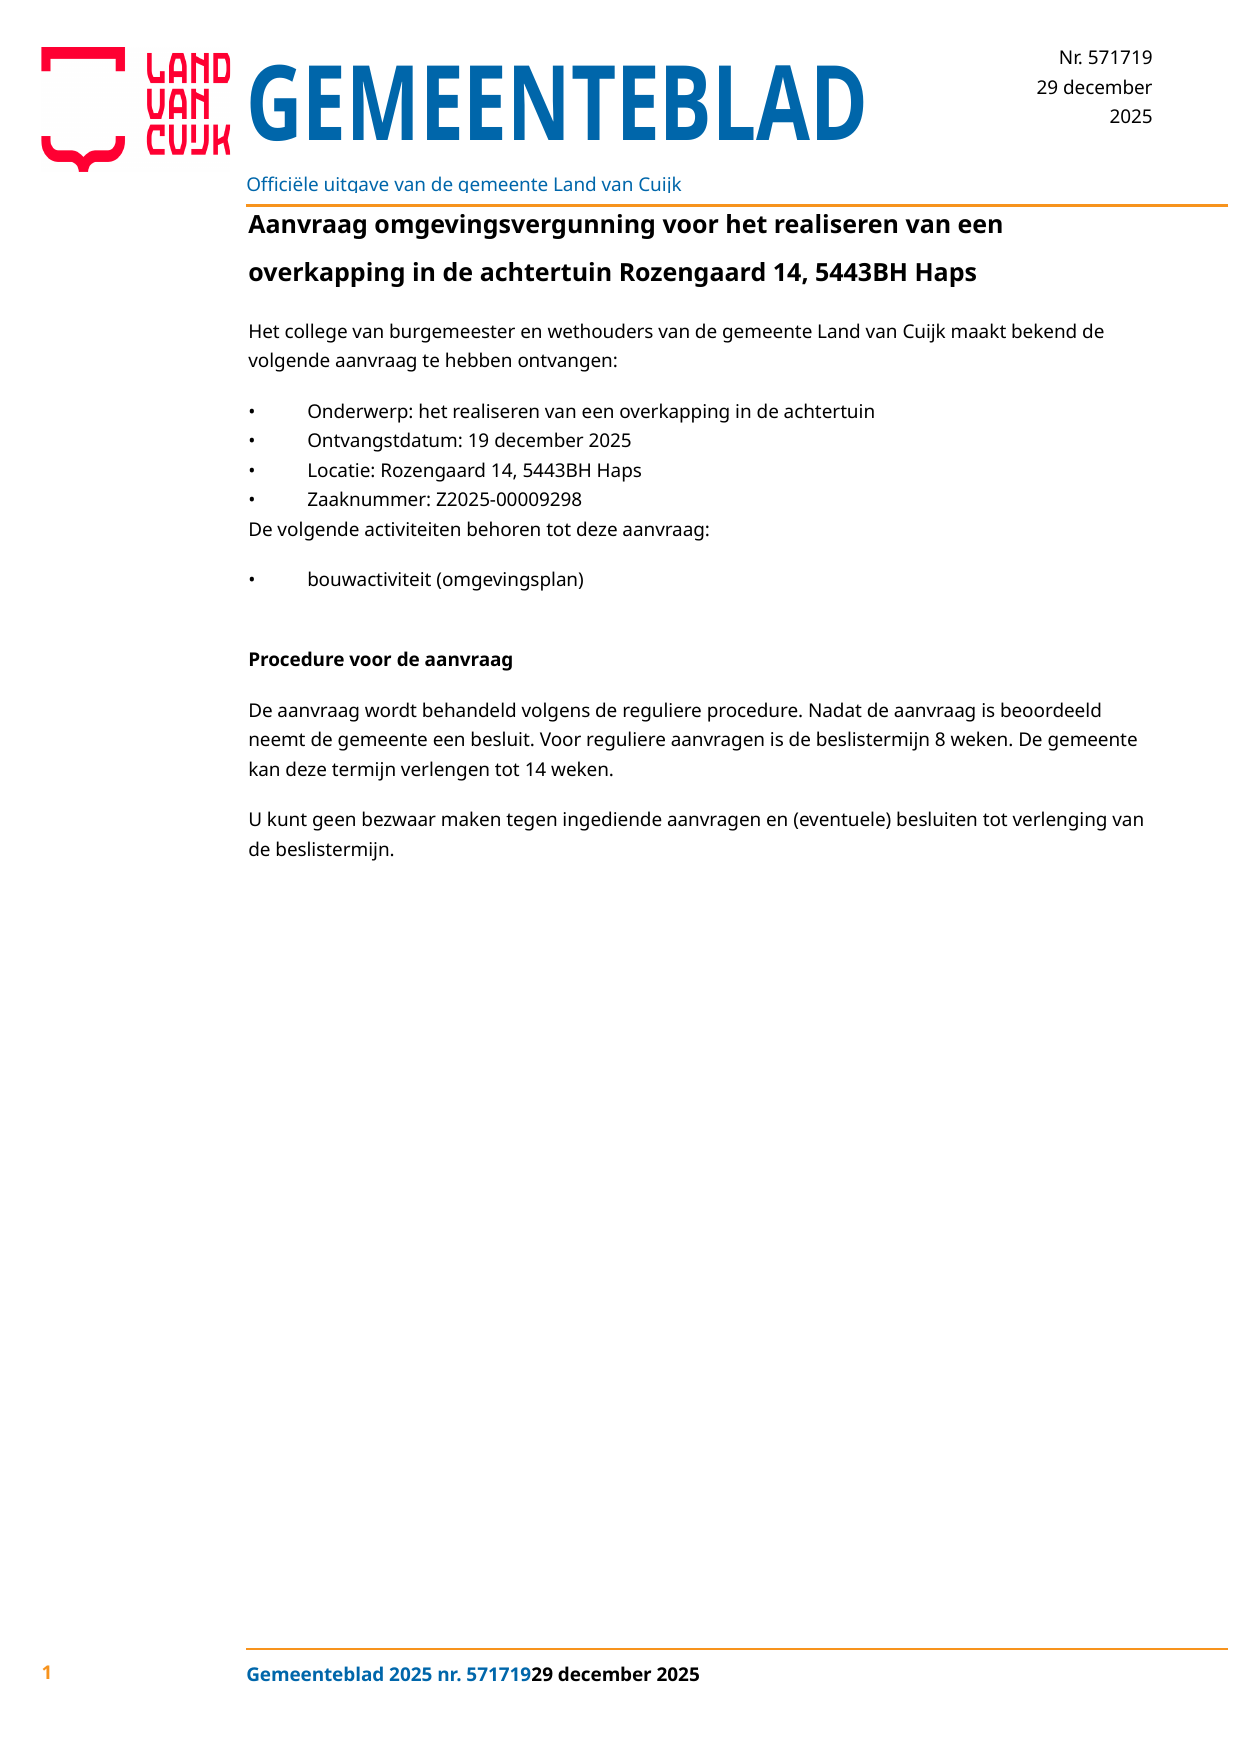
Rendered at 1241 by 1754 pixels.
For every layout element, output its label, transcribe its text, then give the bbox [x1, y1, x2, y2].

text De volgende activiteiten behoren tot deze aanvraag: [248, 516, 1152, 542]
text Het college van burgemeester en wethouders van de gemeente Land van Cuijk maakt bekend de volgende aanvraag te hebben ontvangen: [248, 318, 1152, 373]
picture [41, 47, 231, 172]
list bouwactiviteit (omgevingsplan) [248, 567, 1152, 592]
text U kunt geen bezwaar maken tegen ingediende aanvragen en (eventuele) besluiten tot verlenging van de beslistermijn. [248, 807, 1152, 862]
list Onderwerp: het realiseren van een overkapping in de achtertuin [248, 398, 1152, 424]
text De aanvraag wordt behandeld volgens de reguliere procedure. Nadat de aanvraag is beoordeeld neemt de gemeente een besluit. Voor reguliere aanvragen is de beslistermijn 8 weken. De gemeente kan deze termijn verlengen tot 14 weken. [248, 697, 1152, 782]
list Locatie: Rozengaard 14, 5443BH Haps [248, 457, 1152, 483]
text Procedure voor de aanvraag [248, 647, 1152, 672]
list Zaaknummer: Z2025-00009298 [248, 487, 1152, 512]
list Ontvangstdatum: 19 december 2025 [248, 427, 1152, 453]
text Aanvraag omgevingsvergunning voor het realiseren van een overkapping in de achtertuin Rozengaard 14, 5443BH Haps [248, 207, 1152, 288]
